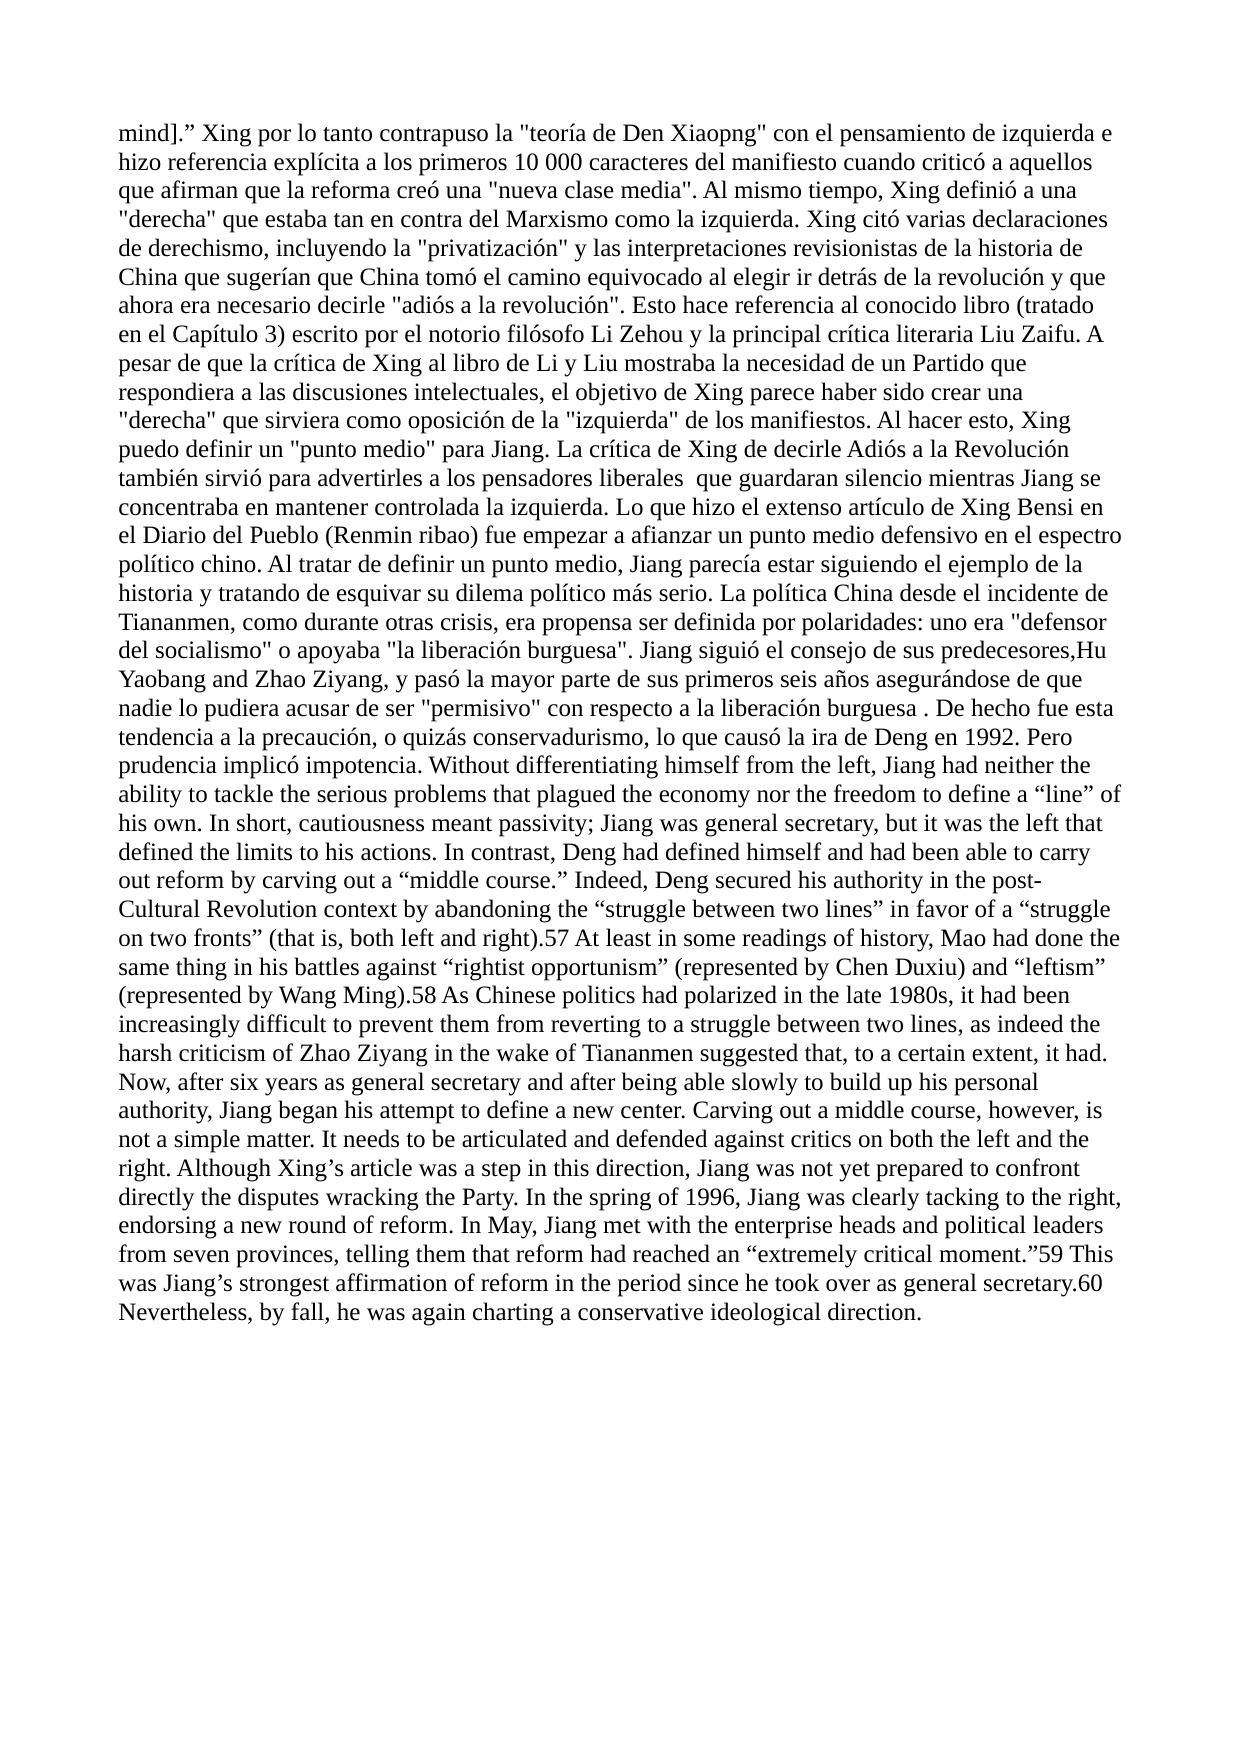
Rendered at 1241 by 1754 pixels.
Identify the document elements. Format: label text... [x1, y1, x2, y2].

text mind].” Xing por lo tanto contrapuso la "teoría de Den Xiaopng" con el pensamiento de izquierda e hizo referencia explícita a los primeros 10 000 caracteres del manifiesto cuando criticó a aquellos que afirman que la reforma creó una "nueva clase media". Al mismo tiempo, Xing definió a una "derecha" que estaba tan en contra del Marxismo como la izquierda. Xing citó varias declaraciones de derechismo, incluyendo la "privatización" y las interpretaciones revisionistas de la historia de China que sugerían que China tomó el camino equivocado al elegir ir detrás de la revolución y que ahora era necesario decirle "adiós a la revolución". Esto hace referencia al conocido libro (tratado en el Capítulo 3) escrito por el notorio filósofo Li Zehou y la principal crítica literaria Liu Zaifu. A pesar de que la crítica de Xing al libro de Li y Liu mostraba la necesidad de un Partido que respondiera a las discusiones intelectuales, el objetivo de Xing parece haber sido crear una "derecha" que sirviera como oposición de la "izquierda" de los manifiestos. Al hacer esto, Xing puedo definir un "punto medio" para Jiang. La crítica de Xing de decirle Adiós a la Revolución también sirvió para advertirles a los pensadores liberales que guardaran silencio mientras Jiang se concentraba en mantener controlada la izquierda. Lo que hizo el extenso artículo de Xing Bensi en el Diario del Pueblo (Renmin ribao) fue empezar a afianzar un punto medio defensivo en el espectro político chino. Al tratar de definir un punto medio, Jiang parecía estar siguiendo el ejemplo de la historia y tratando de esquivar su dilema político más serio. La política China desde el incidente de Tiananmen, como durante otras crisis, era propensa ser definida por polaridades: uno era "defensor del socialismo" o apoyaba "la liberación burguesa". Jiang siguió el consejo de sus predecesores,Hu Yaobang and Zhao Ziyang, y pasó la mayor parte de sus primeros seis años asegurándose de que nadie lo pudiera acusar de ser "permisivo" con respecto a la liberación burguesa . De hecho fue esta tendencia a la precaución, o quizás conservadurismo, lo que causó la ira de Deng en 1992. Pero prudencia implicó impotencia. Without differentiating himself from the left, Jiang had neither the ability to tackle the serious problems that plagued the economy nor the freedom to define a “line” of his own. In short, cautiousness meant passivity; Jiang was general secretary, but it was the left that defined the limits to his actions. In contrast, Deng had defined himself and had been able to carry out reform by carving out a “middle course.” Indeed, Deng secured his authority in the post-Cultural Revolution context by abandoning the “struggle between two lines” in favor of a “struggle on two fronts” (that is, both left and right).57 At least in some readings of history, Mao had done the same thing in his battles against “rightist opportunism” (represented by Chen Duxiu) and “leftism” (represented by Wang Ming).58 As Chinese politics had polarized in the late 1980s, it had been increasingly difficult to prevent them from reverting to a struggle between two lines, as indeed the harsh criticism of Zhao Ziyang in the wake of Tiananmen suggested that, to a certain extent, it had. Now, after six years as general secretary and after being able slowly to build up his personal authority, Jiang began his attempt to define a new center. Carving out a middle course, however, is not a simple matter. It needs to be articulated and defended against critics on both the left and the right. Although Xing’s article was a step in this direction, Jiang was not yet prepared to confront directly the disputes wracking the Party. In the spring of 1996, Jiang was clearly tacking to the right, endorsing a new round of reform. In May, Jiang met with the enterprise heads and political leaders from seven provinces, telling them that reform had reached an “extremely critical moment.”59 This was Jiang’s strongest affirmation of reform in the period since he took over as general secretary.60 Nevertheless, by fall, he was again charting a conservative ideological direction. [118, 118, 1122, 1326]
